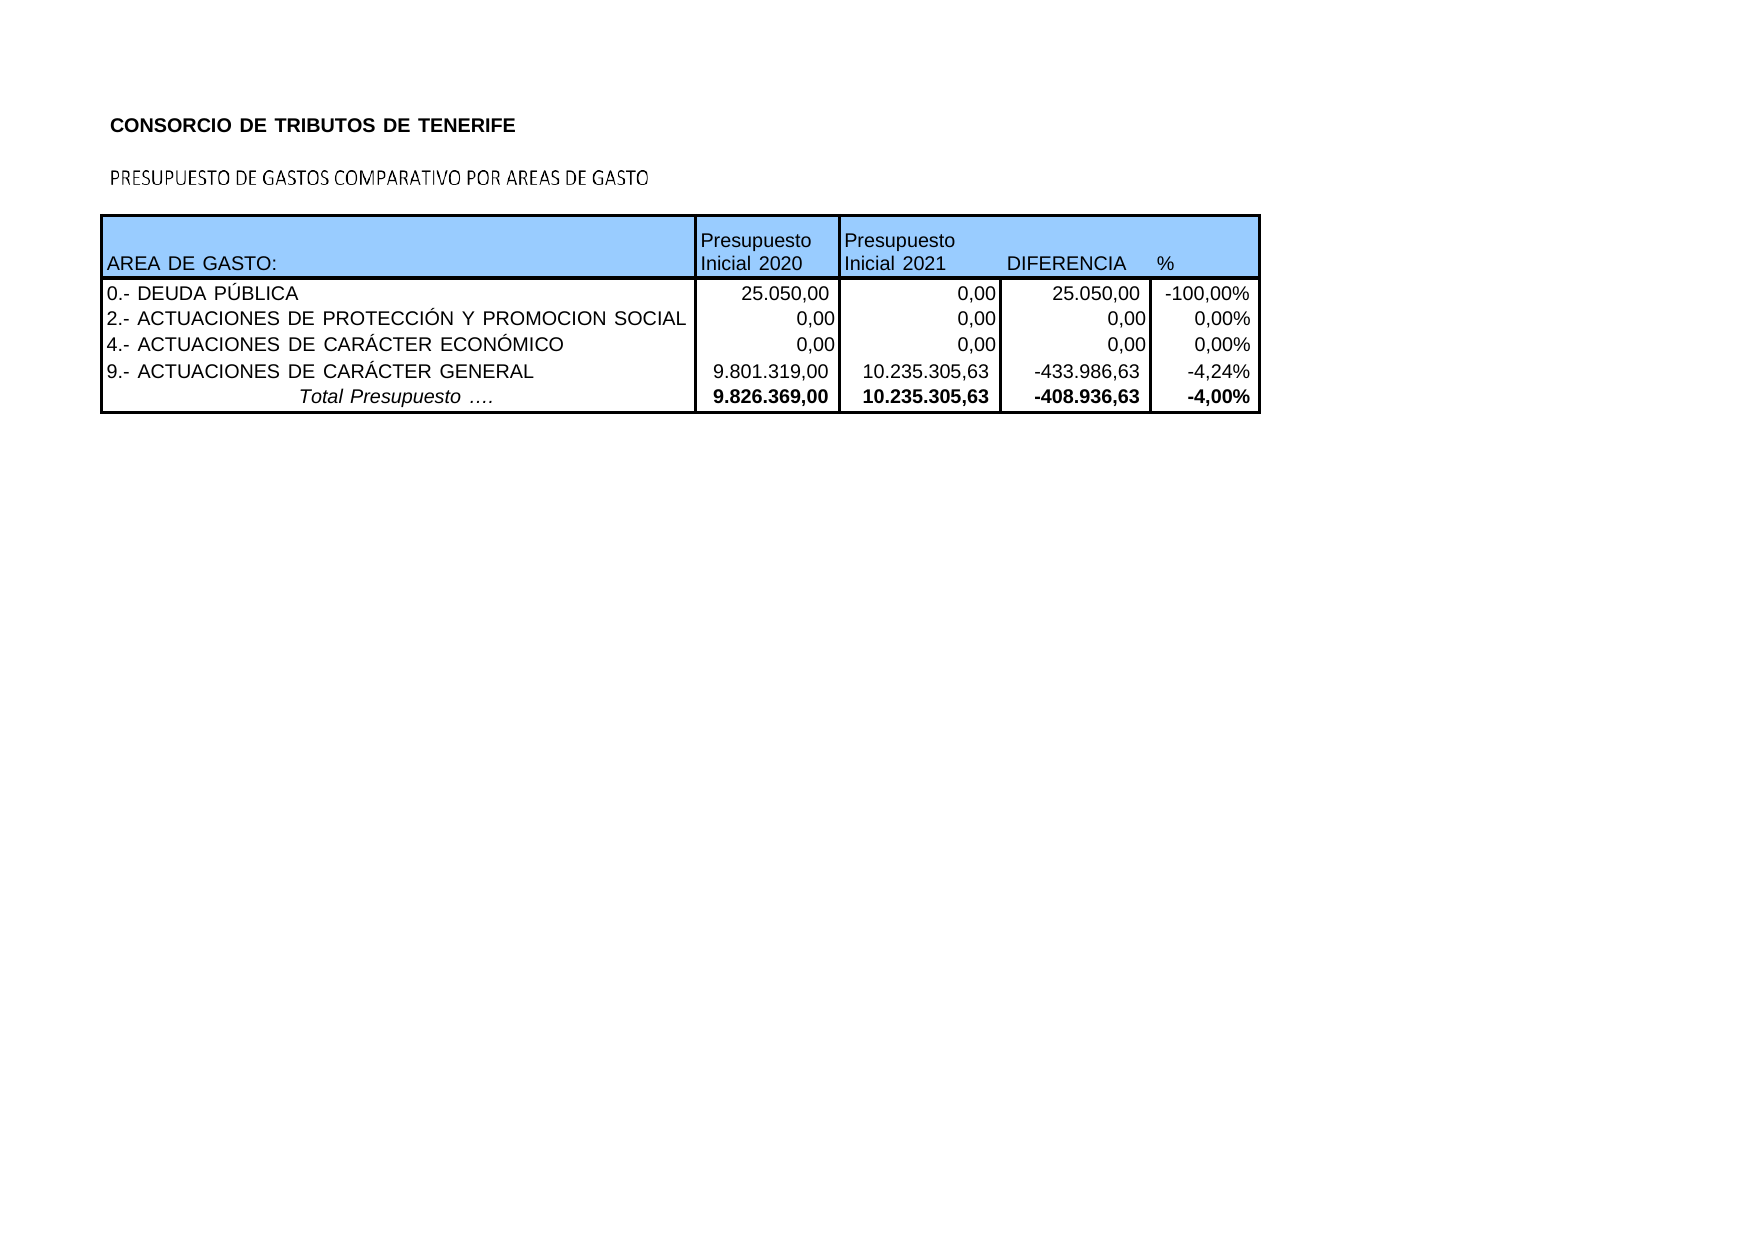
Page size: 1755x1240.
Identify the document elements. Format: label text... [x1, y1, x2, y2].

table_cell 0,00 [841, 306, 999, 332]
table_cell 0,00 [841, 332, 999, 359]
table_cell 0,00 [697, 306, 838, 332]
table_cell -433.986,63 [1002, 359, 1149, 384]
table_cell 25.050,00 [1002, 280, 1149, 306]
table_cell Total Presupuesto …. [103, 385, 694, 411]
table_cell -408.936,63 [1002, 385, 1149, 411]
table_cell 0,00% [1152, 332, 1258, 359]
table_cell 9.826.369,00 [697, 385, 838, 411]
table_cell 2.- ACTUACIONES DE PROTECCIÓN Y PROMOCION SOCIAL [103, 306, 694, 332]
table_header % [1150, 217, 1258, 276]
table_header Presupuesto Inicial 2021 [841, 217, 1000, 276]
table_cell 9.- ACTUACIONES DE CARÁCTER GENERAL [103, 359, 694, 384]
table_cell -4,24% [1152, 359, 1258, 384]
table_cell 10.235.305,63 [841, 385, 999, 411]
table_header DIFERENCIA [1000, 217, 1150, 276]
table_cell 9.801.319,00 [697, 359, 838, 384]
table_cell -4,00% [1152, 385, 1258, 411]
table_cell -100,00% [1152, 280, 1258, 306]
table_header Presupuesto Inicial 2020 [697, 217, 838, 276]
table_cell 4.- ACTUACIONES DE CARÁCTER ECONÓMICO [103, 332, 694, 359]
table_cell 10.235.305,63 [841, 359, 999, 384]
table_cell 0.- DEUDA PÚBLICA [103, 280, 694, 306]
table_cell 0,00 [1002, 306, 1149, 332]
table_cell 0,00 [1002, 332, 1149, 359]
table_cell 25.050,00 [697, 280, 838, 306]
table_cell 0,00 [841, 280, 999, 306]
table_cell 0,00% [1152, 306, 1258, 332]
table_cell 0,00 [697, 332, 838, 359]
table_header AREA DE GASTO: [103, 217, 694, 276]
